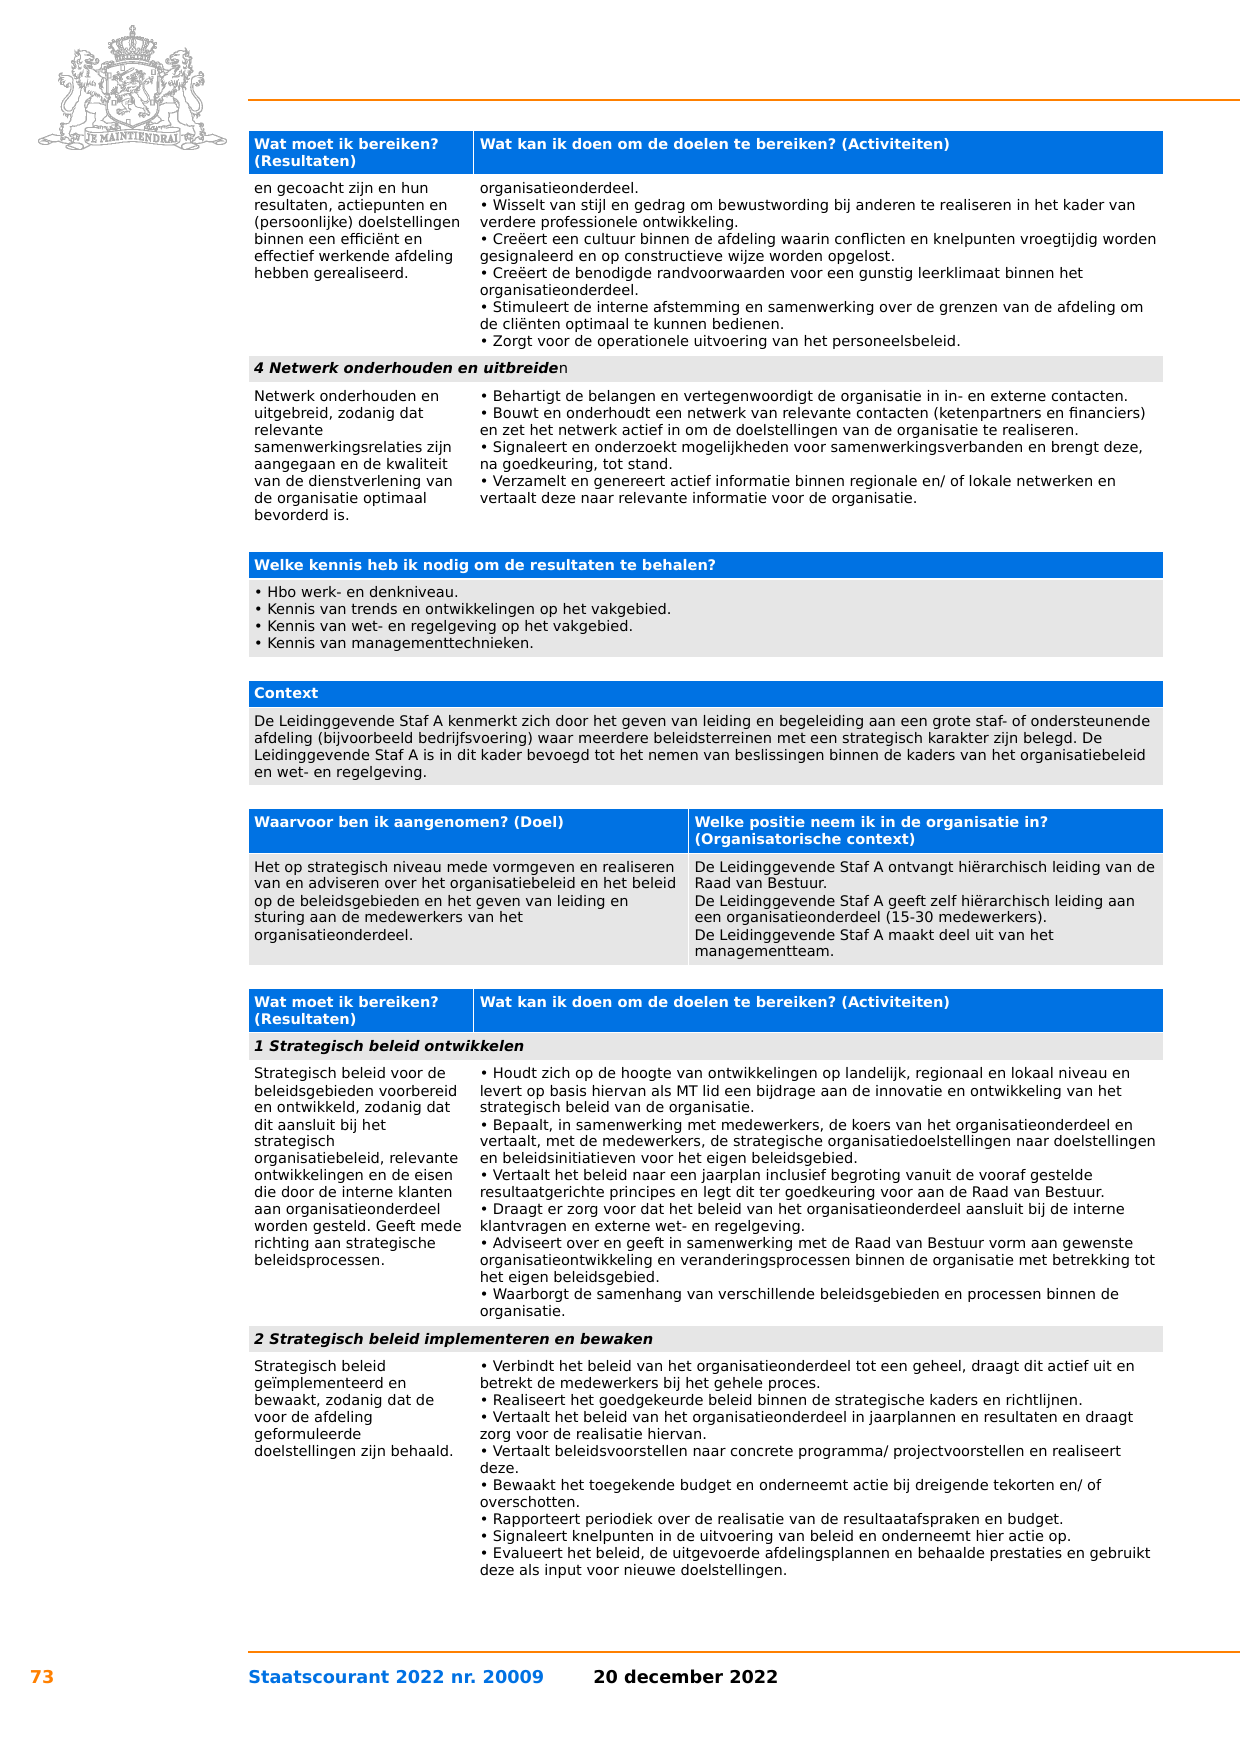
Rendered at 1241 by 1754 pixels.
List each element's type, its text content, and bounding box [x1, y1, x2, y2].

table_header Welke kennis heb ik nodig om de resultaten te behalen? [249, 552, 1163, 578]
table_header Context [249, 681, 1163, 707]
table_cell Strategisch beleid geïmplementeerd en bewaakt, zodanig dat de voor de afdeling geformuleerde doelstellingen zijn behaald. [249, 1353, 473, 1583]
table_header Wat kan ik doen om de doelen te bereiken? (Activiteiten) [474, 989, 1163, 1032]
table_cell De Leidinggevende Staf A kenmerkt zich door het geven van leiding en begeleiding aan een grote staf- of ondersteunende afdeling (bijvoorbeeld bedrijfsvoering) waar meerdere beleidsterreinen met een strategisch karakter zijn belegd. De Leidinggevende Staf A is in dit kader bevoegd tot het nemen van beslissingen binnen de kaders van het organisatiebeleid en wet- en regelgeving. [249, 708, 1163, 785]
table_cell • Verbindt het beleid van het organisatieonderdeel tot een geheel, draagt dit actief uit en betrekt de medewerkers bij het gehele proces. • Realiseert het goedgekeurde beleid binnen de strategische kaders en richtlijnen. • Vertaalt het beleid van het organisatieonderdeel in jaarplannen en resultaten en draagt zorg voor de realisatie hiervan. • Vertaalt beleidsvoorstellen naar concrete programma/ projectvoorstellen en realiseert deze. • Bewaakt het toegekende budget en onderneemt actie bij dreigende tekorten en/ of overschotten. • Rapporteert periodiek over de realisatie van de resultaatafspraken en budget. • Signaleert knelpunten in de uitvoering van beleid en onderneemt hier actie op. • Evalueert het beleid, de uitgevoerde afdelingsplannen en behaalde prestaties en gebruikt deze als input voor nieuwe doelstellingen. [474, 1353, 1163, 1583]
table_header Wat moet ik bereiken? (Resultaten) [249, 989, 473, 1032]
table_cell Het op strategisch niveau mede vormgeven en realiseren van en adviseren over het organisatiebeleid en het beleid op de beleidsgebieden en het geven van leiding en sturing aan de medewerkers van het organisatieonderdeel. [249, 854, 688, 965]
table_cell • Houdt zich op de hoogte van ontwikkelingen op landelijk, regionaal en lokaal niveau en levert op basis hiervan als MT lid een bijdrage aan de innovatie en ontwikkeling van het strategisch beleid van de organisatie. • Bepaalt, in samenwerking met medewerkers, de koers van het organisatieonderdeel en vertaalt, met de medewerkers, de strategische organisatiedoelstellingen naar doelstellingen en beleidsinitiatieven voor het eigen beleidsgebied. • Vertaalt het beleid naar een jaarplan inclusief begroting vanuit de vooraf gestelde resultaatgerichte principes en legt dit ter goedkeuring voor aan de Raad van Bestuur. • Draagt er zorg voor dat het beleid van het organisatieonderdeel aansluit bij de interne klantvragen en externe wet- en regelgeving. • Adviseert over en geeft in samenwerking met de Raad van Bestuur vorm aan gewenste organisatieontwikkeling en veranderingsprocessen binnen de organisatie met betrekking tot het eigen beleidsgebied. • Waarborgt de samenhang van verschillende beleidsgebieden en processen binnen de organisatie. [474, 1061, 1163, 1325]
table_cell De Leidinggevende Staf A ontvangt hiërarchisch leiding van de Raad van Bestuur. De Leidinggevende Staf A geeft zelf hiërarchisch leiding aan een organisatieonderdeel (15-30 medewerkers). De Leidinggevende Staf A maakt deel uit van het managementteam. [689, 854, 1163, 965]
table_header Waarvoor ben ik aangenomen? (Doel) [249, 809, 688, 853]
table_cell 4 Netwerk onderhouden en uitbreiden [249, 356, 1163, 382]
table_header Wat moet ik bereiken? (Resultaten) [249, 131, 473, 174]
table_cell 2 Strategisch beleid implementeren en bewaken [249, 1326, 1163, 1352]
table_cell Netwerk onderhouden en uitgebreid, zodanig dat relevante samenwerkingsrelaties zijn aangegaan en de kwaliteit van de dienstverlening van de organisatie optimaal bevorderd is. [249, 383, 473, 528]
table_cell • Hbo werk- en denkniveau. • Kennis van trends en ontwikkelingen op het vakgebied. • Kennis van wet- en regelgeving op het vakgebied. • Kennis van managementtechnieken. [249, 580, 1163, 657]
table_cell organisatieonderdeel. • Wisselt van stijl en gedrag om bewustwording bij anderen te realiseren in het kader van verdere professionele ontwikkeling. • Creëert een cultuur binnen de afdeling waarin conflicten en knelpunten vroegtijdig worden gesignaleerd en op constructieve wijze worden opgelost. • Creëert de benodigde randvoorwaarden voor een gunstig leerklimaat binnen het organisatieonderdeel. • Stimuleert de interne afstemming en samenwerking over de grenzen van de afdeling om de cliënten optimaal te kunnen bedienen. • Zorgt voor de operationele uitvoering van het personeelsbeleid. [474, 175, 1163, 354]
picture [38, 25, 227, 150]
table_cell Strategisch beleid voor de beleidsgebieden voorbereid en ontwikkeld, zodanig dat dit aansluit bij het strategisch organisatiebeleid, relevante ontwikkelingen en de eisen die door de interne klanten aan organisatieonderdeel worden gesteld. Geeft mede richting aan strategische beleidsprocessen. [249, 1061, 473, 1325]
table_header Wat kan ik doen om de doelen te bereiken? (Activiteiten) [474, 131, 1163, 174]
table_cell 1 Strategisch beleid ontwikkelen [249, 1033, 1163, 1060]
table_cell • Behartigt de belangen en vertegenwoordigt de organisatie in in- en externe contacten. • Bouwt en onderhoudt een netwerk van relevante contacten (ketenpartners en financiers) en zet het netwerk actief in om de doelstellingen van de organisatie te realiseren. • Signaleert en onderzoekt mogelijkheden voor samenwerkingsverbanden en brengt deze, na goedkeuring, tot stand. • Verzamelt en genereert actief informatie binnen regionale en/ of lokale netwerken en vertaalt deze naar relevante informatie voor de organisatie. [474, 383, 1163, 528]
table_header Welke positie neem ik in de organisatie in? (Organisatorische context) [689, 809, 1163, 853]
table_cell en gecoacht zijn en hun resultaten, actiepunten en (persoonlijke) doelstellingen binnen een efficiënt en effectief werkende afdeling hebben gerealiseerd. [249, 175, 473, 354]
